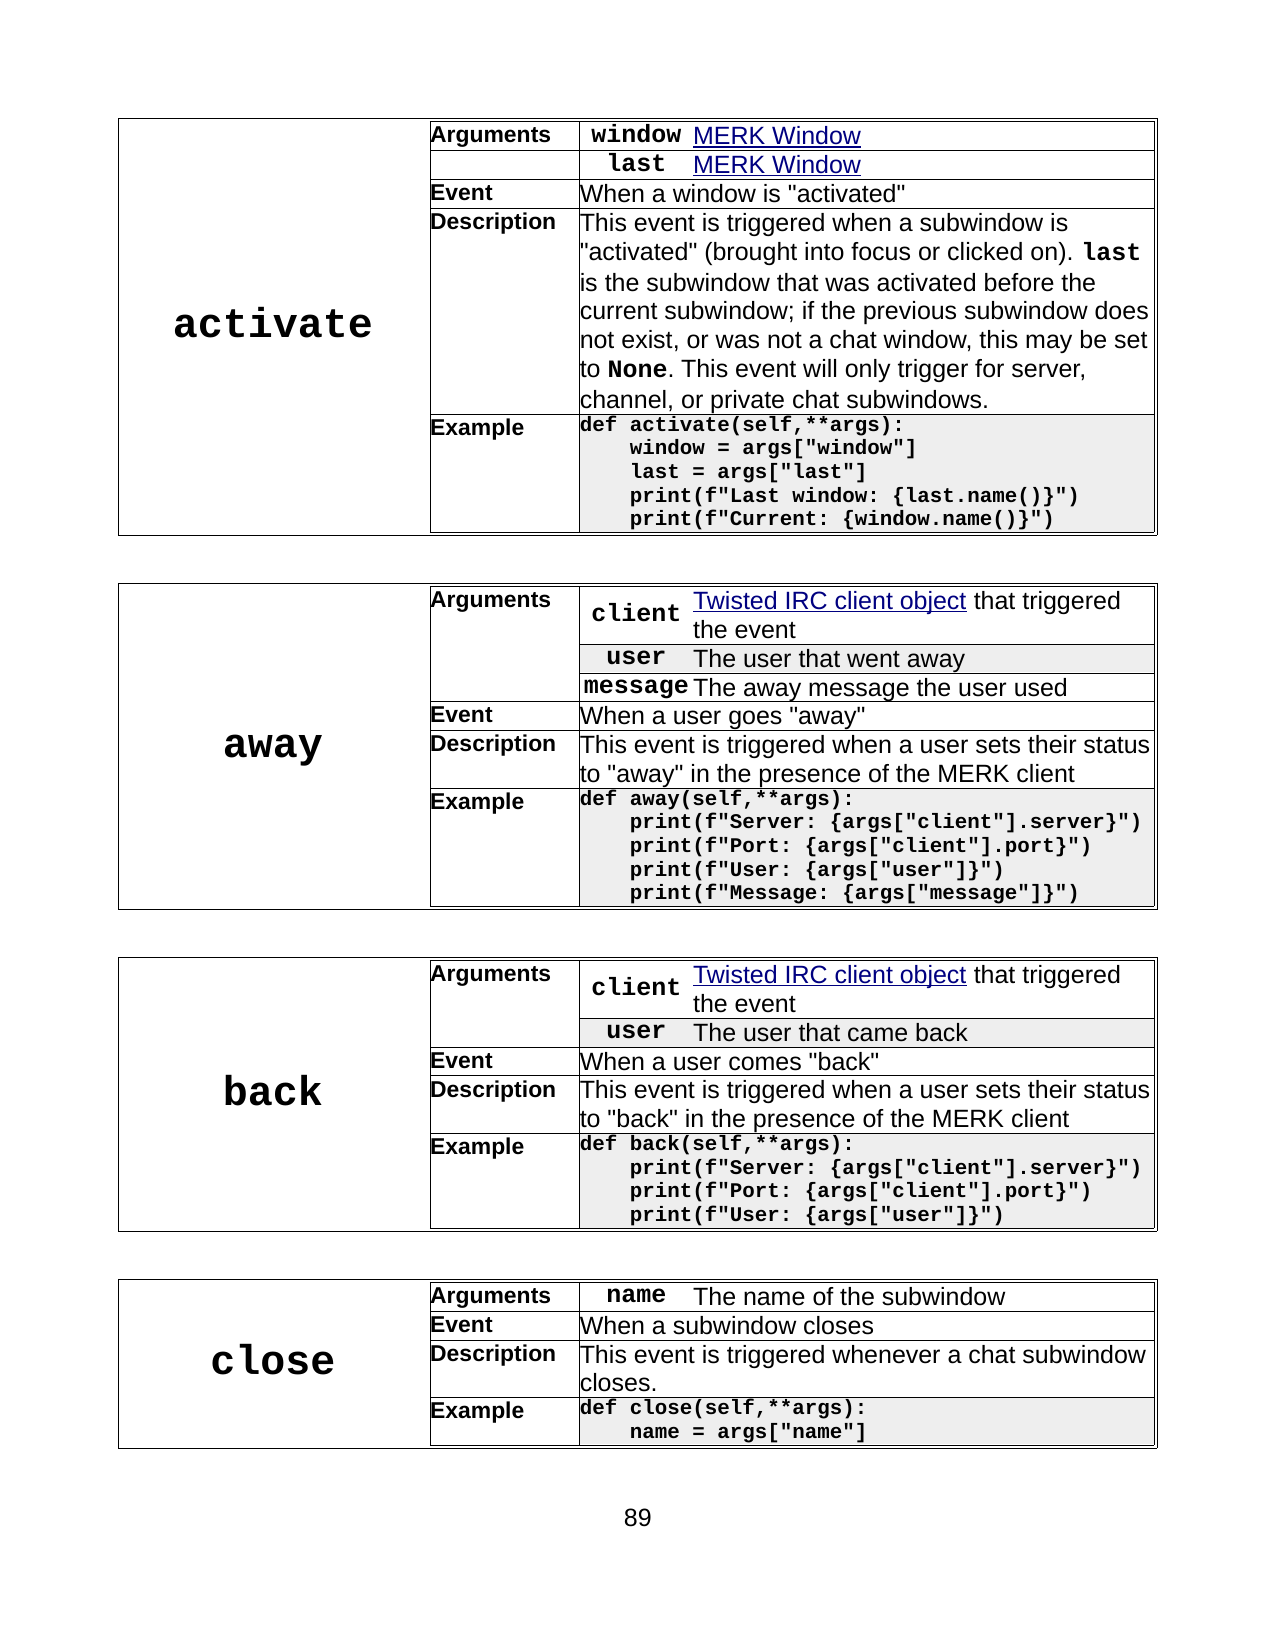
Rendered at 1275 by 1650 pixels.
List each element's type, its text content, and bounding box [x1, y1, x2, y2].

table_header [427, 119, 1157, 535]
table_header window [580, 122, 693, 150]
table_cell Event [431, 180, 579, 208]
table_cell The user that came back [693, 1019, 1154, 1047]
table_cell def close(self,**args): name = args["name"] [580, 1398, 1154, 1444]
table_cell message [580, 674, 693, 701]
table_header client [580, 961, 693, 1018]
table_cell Description [431, 1341, 579, 1397]
table_cell This event is triggered when a user sets their status to "away" in the presence of the MERK client [580, 731, 1154, 788]
table_cell The user that went away [693, 645, 1154, 672]
table_header away [119, 584, 427, 909]
table_cell When a user comes "back" [580, 1048, 1154, 1075]
table_cell This event is triggered whenever a chat subwindow closes. [580, 1341, 1154, 1397]
table_cell The away message the user used [693, 674, 1154, 701]
table_cell Example [431, 415, 579, 532]
table_header MERK Window [693, 122, 1154, 150]
table_header Arguments [431, 122, 579, 150]
table_cell This event is triggered when a subwindow is "activated" (brought into focus or clicked on). last is the subwindow that was activated before the current subwindow; if the previous subwindow does not exist, or was not a chat window, this may be set to None. This event will only trigger for server, channel, or private chat subwindows. [580, 209, 1154, 413]
table_cell Example [431, 1398, 579, 1444]
table_cell When a window is "activated" [580, 180, 1154, 208]
table_header Twisted IRC client object that triggered the event [693, 587, 1154, 643]
table_cell def away(self,**args): print(f"Server: {args["client"].server}") print(f"Port: {args["client"].port}") print(f"User: {args["user"]}") print(f"Message: {args["message"]}") [580, 789, 1154, 906]
table_header Arguments [431, 587, 579, 701]
table_cell def back(self,**args): print(f"Server: {args["client"].server}") print(f"Port: {args["client"].port}") print(f"User: {args["user"]}") [580, 1134, 1154, 1228]
table_cell Event [431, 1312, 579, 1339]
table_cell Example [431, 1134, 579, 1228]
table_header [427, 584, 1157, 909]
table_header The name of the subwindow [693, 1283, 1154, 1311]
table_header client [580, 587, 693, 643]
table_header close [119, 1280, 427, 1448]
table_cell user [580, 645, 693, 672]
table_header Twisted IRC client object that triggered the event [693, 961, 1154, 1018]
table_cell Description [431, 731, 579, 788]
table_cell When a subwindow closes [580, 1312, 1154, 1339]
table_header [427, 1280, 1157, 1448]
table_cell Description [431, 1076, 579, 1133]
table_header name [580, 1283, 693, 1311]
table_header Arguments [431, 1283, 579, 1311]
table_cell MERK Window [693, 151, 1154, 179]
table_header back [119, 958, 427, 1231]
table_cell Event [431, 1048, 579, 1075]
table_cell Event [431, 702, 579, 730]
table_cell def activate(self,**args): window = args["window"] last = args["last"] print(f"Last window: {last.name()}") print(f"Current: {window.name()}") [580, 415, 1154, 532]
table_cell When a user goes "away" [580, 702, 1154, 730]
table_cell This event is triggered when a user sets their status to "back" in the presence of the MERK client [580, 1076, 1154, 1133]
table_cell [431, 151, 579, 179]
table_cell last [580, 151, 693, 179]
table_header Arguments [431, 961, 579, 1047]
table_header activate [119, 119, 427, 535]
table_cell user [580, 1019, 693, 1047]
table_cell Example [431, 789, 579, 906]
table_header [427, 958, 1157, 1231]
table_cell Description [431, 209, 579, 413]
